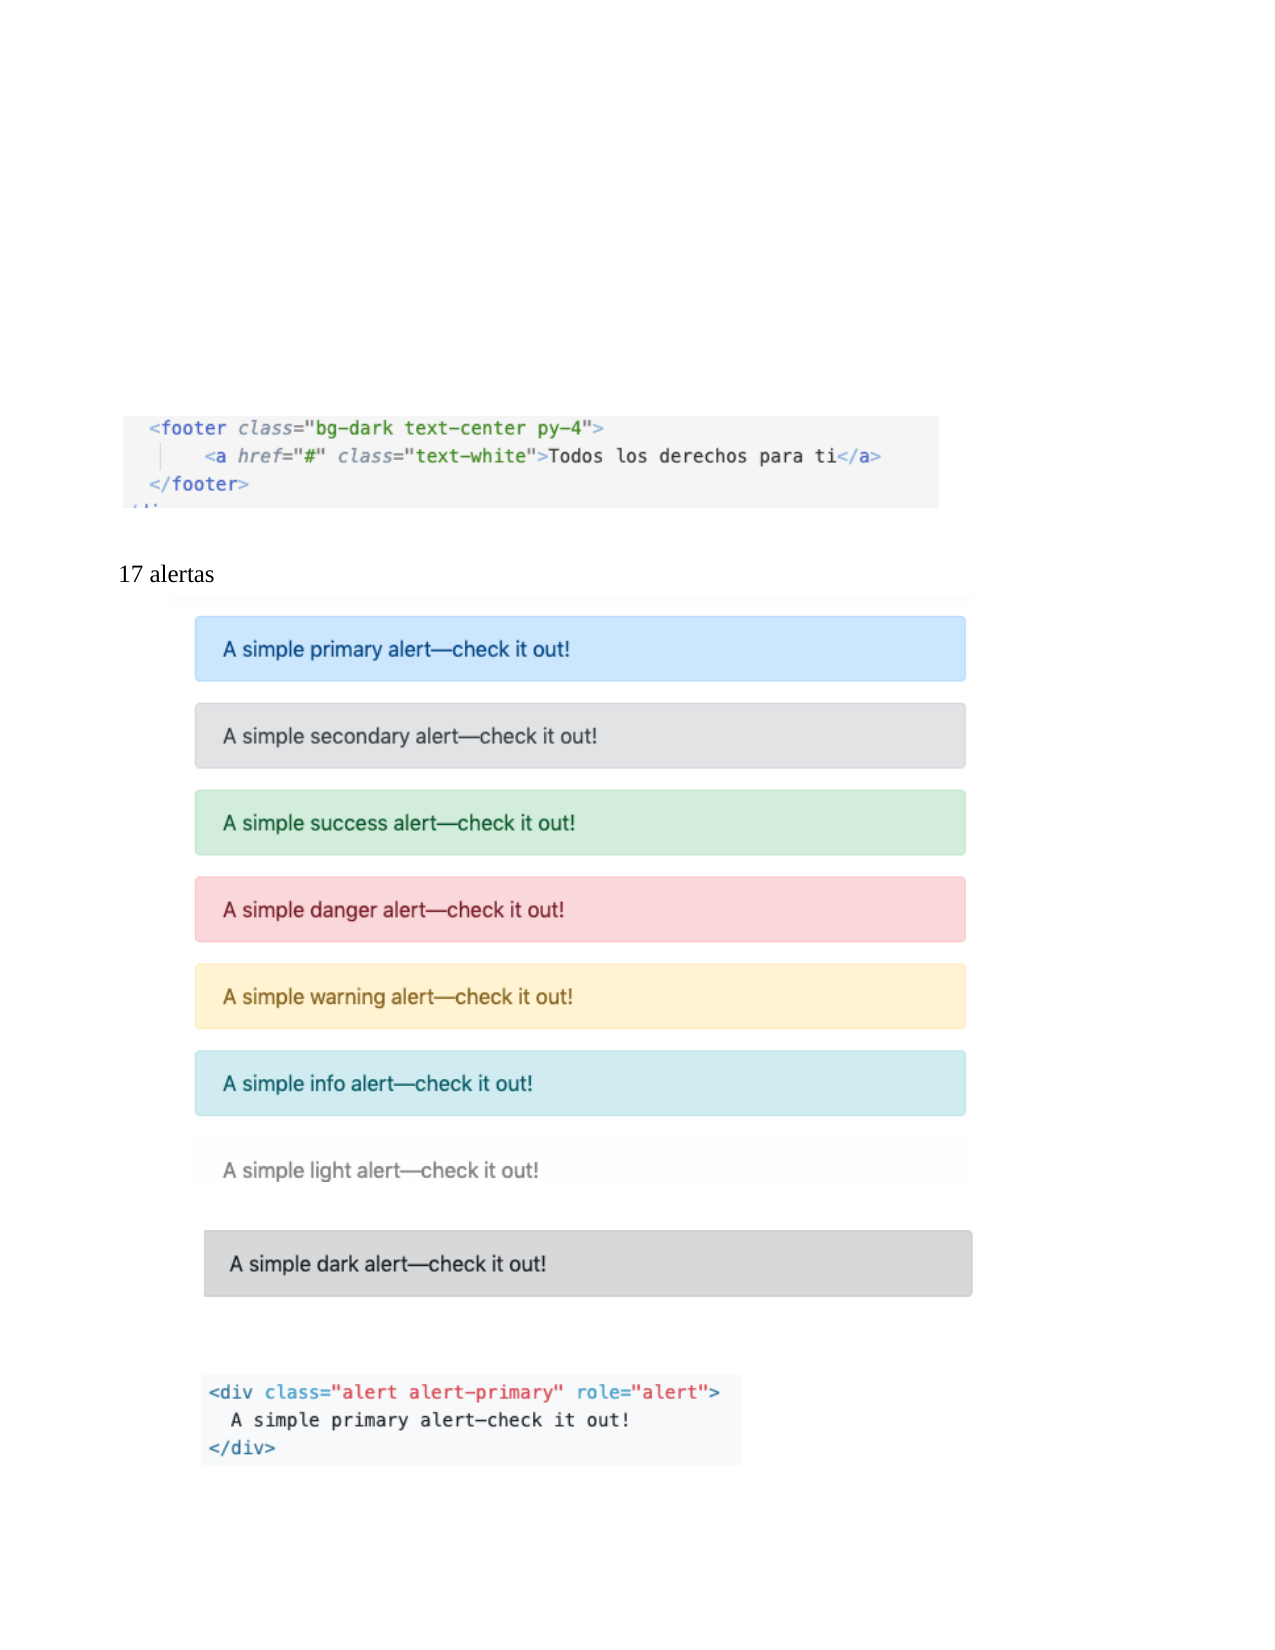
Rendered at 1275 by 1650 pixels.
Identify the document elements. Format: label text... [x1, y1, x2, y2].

text 17 alertas [118, 559, 1157, 588]
picture [203, 1226, 974, 1317]
picture [123, 416, 939, 508]
picture [201, 1375, 743, 1465]
picture [170, 595, 973, 1182]
